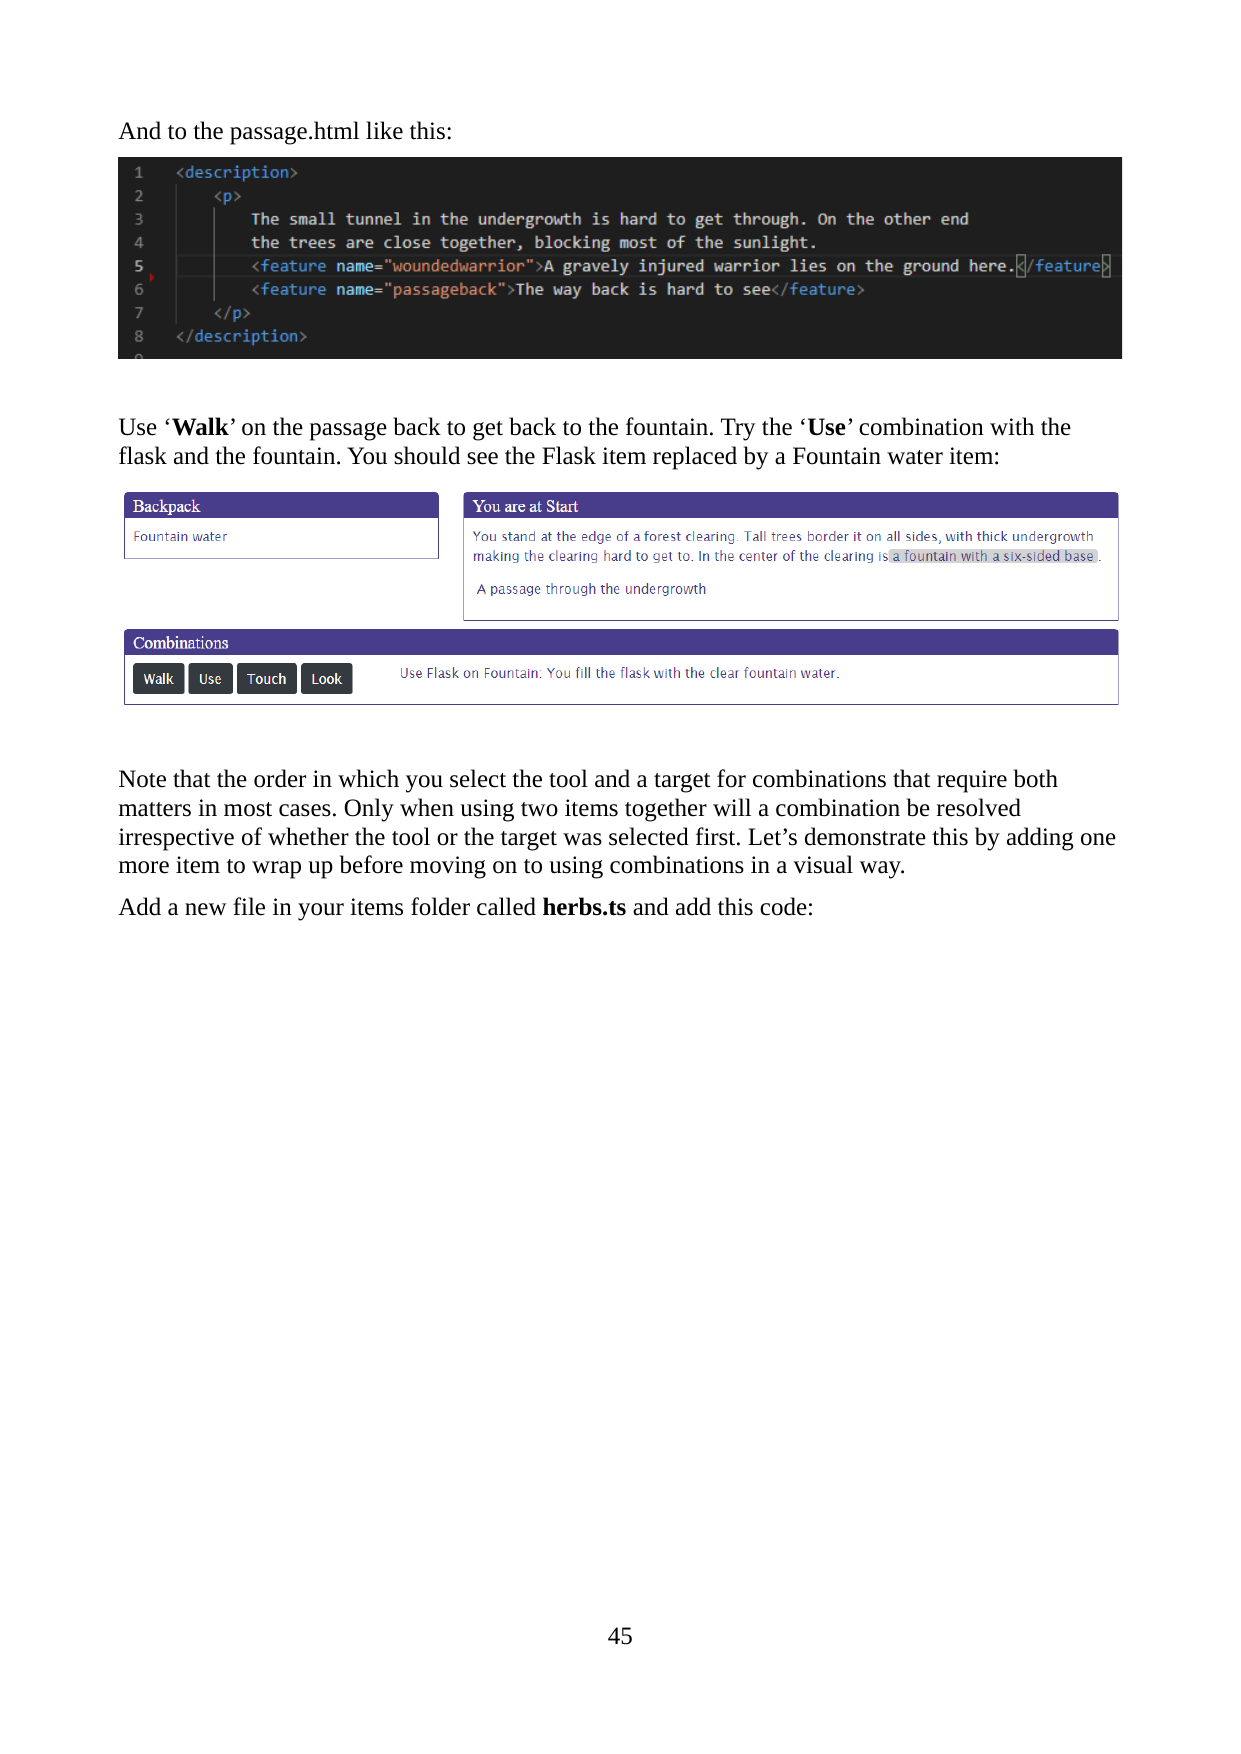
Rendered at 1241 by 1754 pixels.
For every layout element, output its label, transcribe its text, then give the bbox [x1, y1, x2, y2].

text Note that the order in which you select the tool and a target for combinations that require both matters in most cases. Only when using two items together will a combination be resolved irrespective of whether the tool or the target was selected first. Let’s demonstrate this by adding one more item to wrap up before moving on to using combinations in a visual way. [118, 764, 1122, 879]
text Add a new file in your items folder called herbs.ts and add this code: [118, 892, 1122, 920]
text And to the passage.html like this: [118, 116, 1122, 145]
text Use ‘Walk’ on the passage back to get back to the fountain. Try the ‘Use’ combination with the flask and the fountain. You should see the Flask item replaced by a Fountain water item: [118, 412, 1122, 470]
